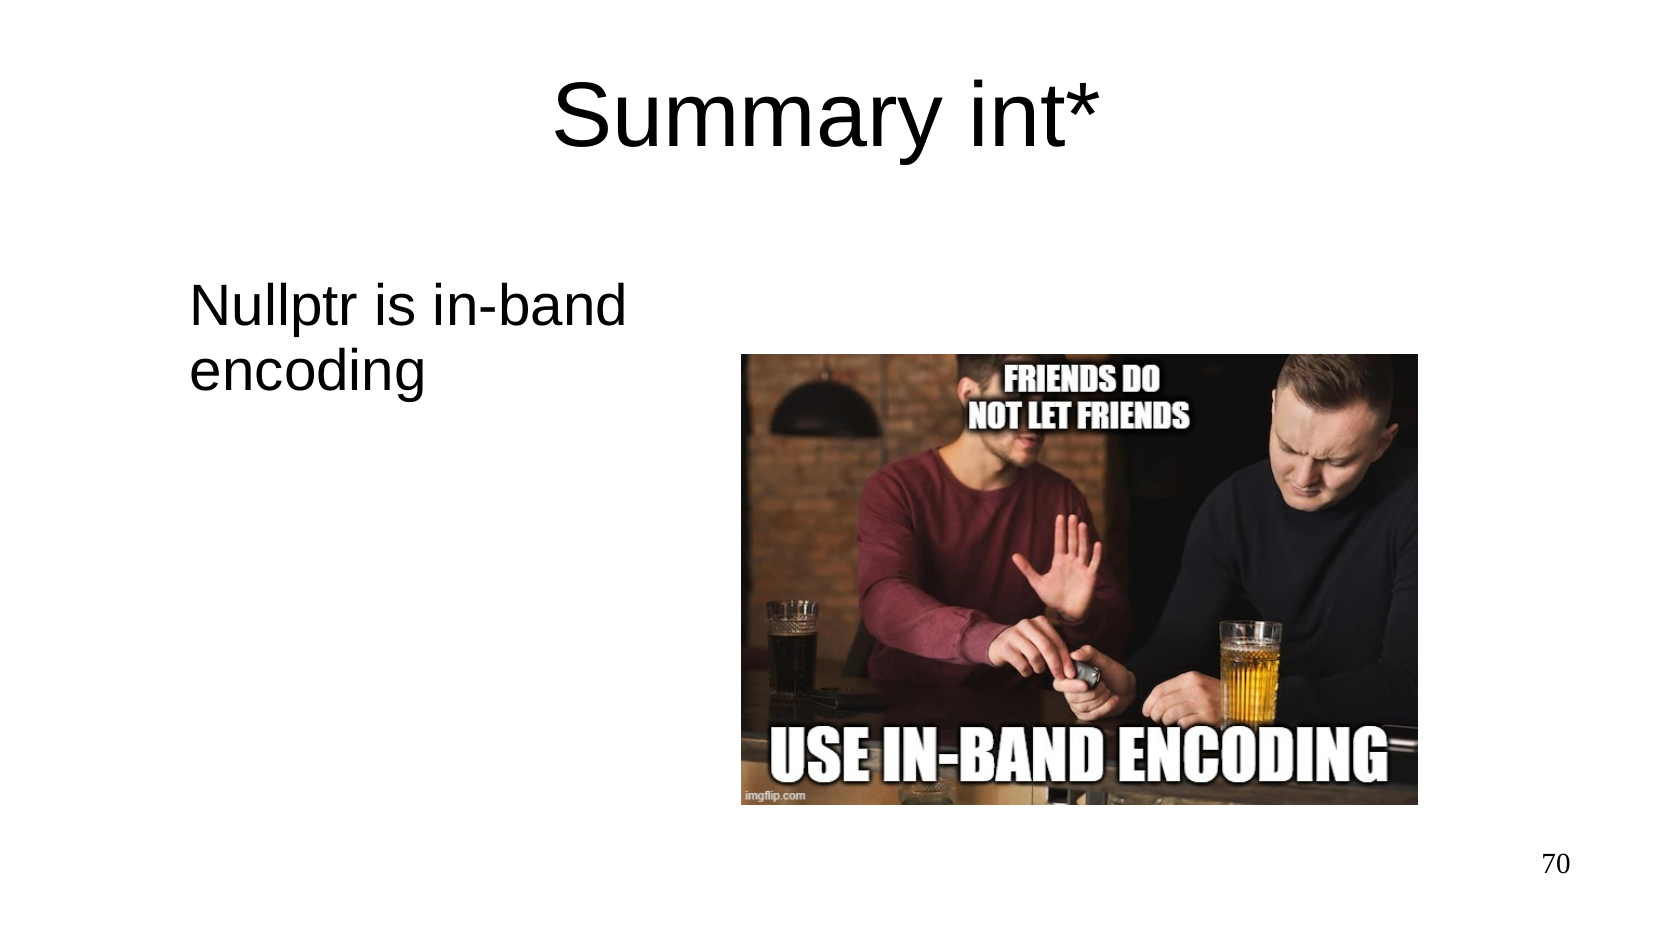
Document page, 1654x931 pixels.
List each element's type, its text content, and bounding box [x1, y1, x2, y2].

title Summary int* [82, 37, 1571, 193]
text_box Nullptr is in-band encoding [175, 265, 768, 827]
picture [741, 354, 1418, 805]
